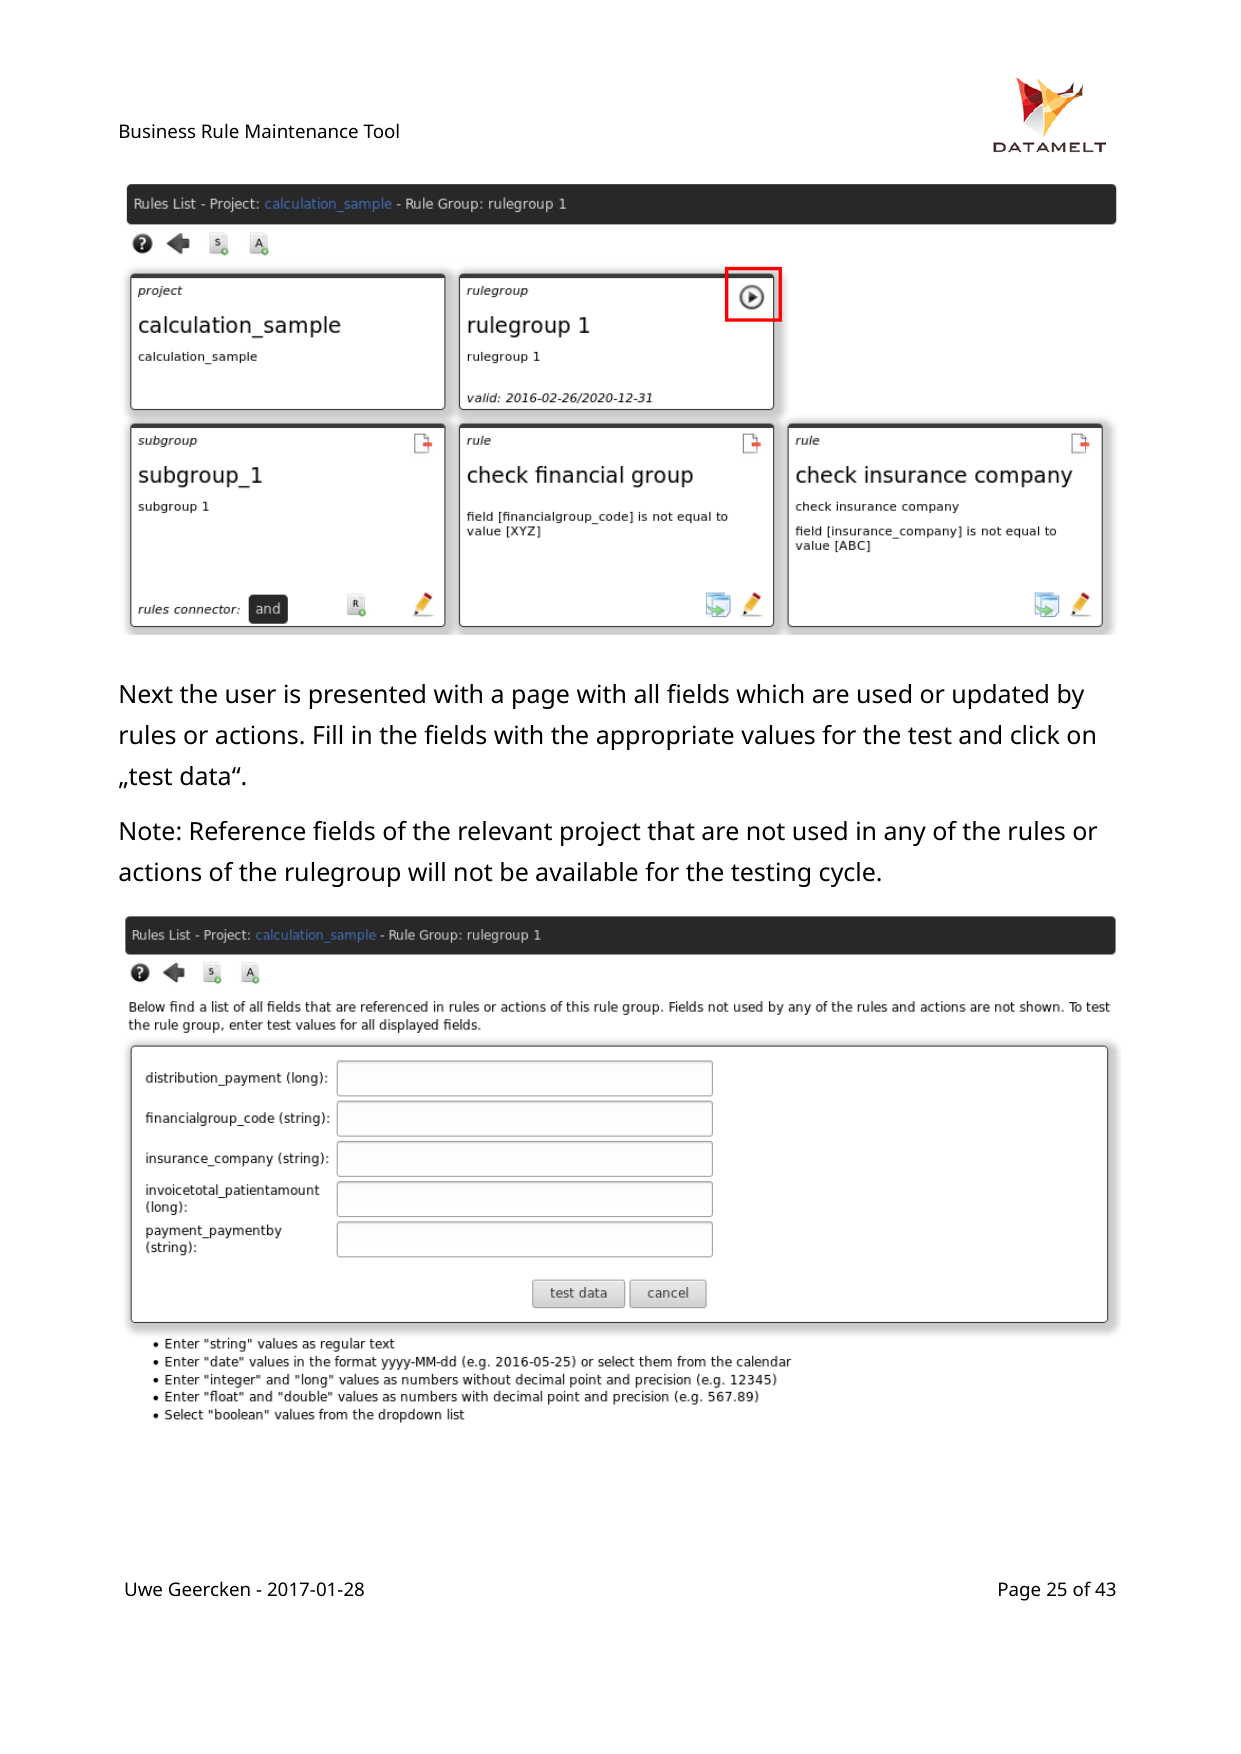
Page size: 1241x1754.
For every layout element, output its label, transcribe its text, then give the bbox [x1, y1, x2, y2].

picture [118, 173, 1123, 635]
text Next the user is presented with a page with all fields which are used or updated by rules or actions. Fill in the fields with the appropriate values for the test and click on „test data“. [118, 635, 1122, 792]
picture [118, 909, 1123, 1430]
text Note: Reference fields of the relevant project that are not used in any of the rules or actions of the rulegroup will not be available for the testing cycle. [118, 813, 1122, 888]
picture [992, 69, 1107, 160]
